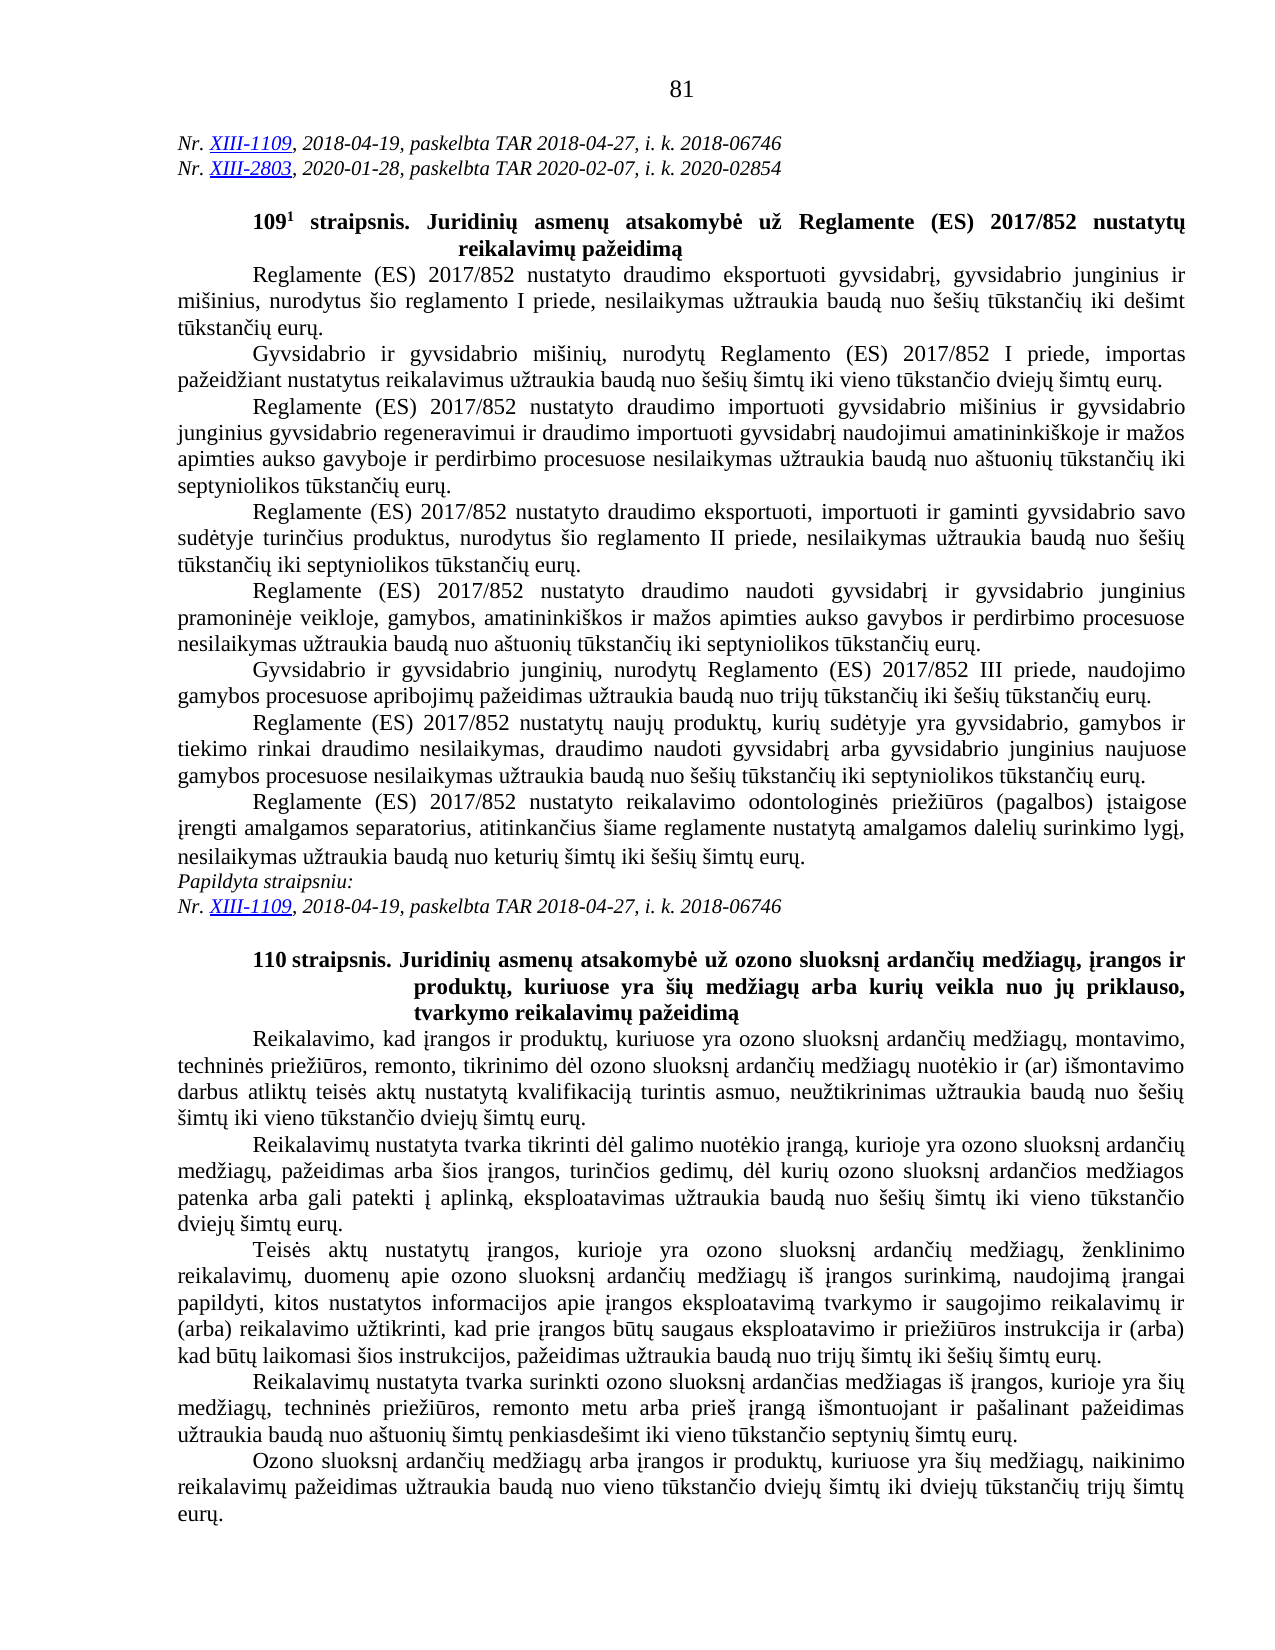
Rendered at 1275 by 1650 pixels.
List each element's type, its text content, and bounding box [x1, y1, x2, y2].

text Nr. XIII-2803, 2020-01-28, paskelbta TAR 2020-02-07, i. k. 2020-02854 [177, 155, 1186, 179]
text Teisės aktų nustatytų įrangos, kurioje yra ozono sluoksnį ardančių medžiagų, ženklinimo reikalavimų, duomenų apie ozono sluoksnį ardančių medžiagų iš įrangos surinkimą, naudojimą įrangai papildyti, kitos nustatytos informacijos apie įrangos eksploatavimą tvarkymo ir saugojimo reikalavimų ir (arba) reikalavimo užtikrinti, kad prie įrangos būtų saugaus eksploatavimo ir priežiūros instrukcija ir (arba) kad būtų laikomasi šios instrukcijos, pažeidimas užtraukia baudą nuo trijų šimtų iki šešių šimtų eurų. [177, 1236, 1186, 1368]
text Reikalavimų nustatyta tvarka surinkti ozono sluoksnį ardančias medžiagas iš įrangos, kurioje yra šių medžiagų, techninės priežiūros, remonto metu arba prieš įrangą išmontuojant ir pašalinant pažeidimas užtraukia baudą nuo aštuonių šimtų penkiasdešimt iki vieno tūkstančio septynių šimtų eurų. [177, 1368, 1186, 1447]
text Gyvsidabrio ir gyvsidabrio mišinių, nurodytų Reglamento (ES) 2017/852 I priede, importas pažeidžiant nustatytus reikalavimus užtraukia baudą nuo šešių šimtų iki vieno tūkstančio dviejų šimtų eurų. [177, 340, 1186, 393]
text Reglamente (ES) 2017/852 nustatyto draudimo importuoti gyvsidabrio mišinius ir gyvsidabrio junginius gyvsidabrio regeneravimui ir draudimo importuoti gyvsidabrį naudojimui amatininkiškoje ir mažos apimties aukso gavyboje ir perdirbimo procesuose nesilaikymas užtraukia baudą nuo aštuonių tūkstančių iki septyniolikos tūkstančių eurų. [177, 393, 1186, 498]
text Gyvsidabrio ir gyvsidabrio junginių, nurodytų Reglamento (ES) 2017/852 III priede, naudojimo gamybos procesuose apribojimų pažeidimas užtraukia baudą nuo trijų tūkstančių iki šešių tūkstančių eurų. [177, 656, 1186, 709]
text Reglamente (ES) 2017/852 nustatyto reikalavimo odontologinės priežiūros (pagalbos) įstaigose įrengti amalgamos separatorius, atitinkančius šiame reglamente nustatytą amalgamos dalelių surinkimo lygį, nesilaikymas užtraukia baudą nuo keturių šimtų iki šešių šimtų eurų. [177, 788, 1186, 869]
text Ozono sluoksnį ardančių medžiagų arba įrangos ir produktų, kuriuose yra šių medžiagų, naikinimo reikalavimų pažeidimas užtraukia baudą nuo vieno tūkstančio dviejų šimtų iki dviejų tūkstančių trijų šimtų eurų. [177, 1447, 1186, 1526]
text Reglamente (ES) 2017/852 nustatyto draudimo eksportuoti gyvsidabrį, gyvsidabrio junginius ir mišinius, nurodytus šio reglamento I priede, nesilaikymas užtraukia baudą nuo šešių tūkstančių iki dešimt tūkstančių eurų. [177, 261, 1186, 340]
text Nr. XIII-1109, 2018-04-19, paskelbta TAR 2018-04-27, i. k. 2018-06746 [177, 893, 1186, 918]
text Reikalavimų nustatyta tvarka tikrinti dėl galimo nuotėkio įrangą, kurioje yra ozono sluoksnį ardančių medžiagų, pažeidimas arba šios įrangos, turinčios gedimų, dėl kurių ozono sluoksnį ardančios medžiagos patenka arba gali patekti į aplinką, eksploatavimas užtraukia baudą nuo šešių šimtų iki vieno tūkstančio dviejų šimtų eurų. [177, 1131, 1186, 1236]
text Reglamente (ES) 2017/852 nustatytų naujų produktų, kurių sudėtyje yra gyvsidabrio, gamybos ir tiekimo rinkai draudimo nesilaikymas, draudimo naudoti gyvsidabrį arba gyvsidabrio junginius naujuose gamybos procesuose nesilaikymas užtraukia baudą nuo šešių tūkstančių iki septyniolikos tūkstančių eurų. [177, 709, 1186, 788]
text Nr. XIII-1109, 2018-04-19, paskelbta TAR 2018-04-27, i. k. 2018-06746 [177, 131, 1186, 155]
text Reglamente (ES) 2017/852 nustatyto draudimo eksportuoti, importuoti ir gaminti gyvsidabrio savo sudėtyje turinčius produktus, nurodytus šio reglamento II priede, nesilaikymas užtraukia baudą nuo šešių tūkstančių iki septyniolikos tūkstančių eurų. [177, 498, 1186, 577]
text Reglamente (ES) 2017/852 nustatyto draudimo naudoti gyvsidabrį ir gyvsidabrio junginius pramoninėje veikloje, gamybos, amatininkiškos ir mažos apimties aukso gavybos ir perdirbimo procesuose nesilaikymas užtraukia baudą nuo aštuonių tūkstančių iki septyniolikos tūkstančių eurų. [177, 577, 1186, 656]
text 1091 straipsnis. Juridinių asmenų atsakomybė už Reglamente (ES) 2017/852 nustatytų reikalavimų pažeidimą [252, 208, 1186, 261]
text 110 straipsnis. Juridinių asmenų atsakomybė už ozono sluoksnį ardančių medžiagų, įrangos ir produktų, kuriuose yra šių medžiagų arba kurių veikla nuo jų priklauso, tvarkymo reikalavimų pažeidimą [252, 946, 1186, 1025]
text Papildyta straipsniu: [177, 869, 1186, 893]
text Reikalavimo, kad įrangos ir produktų, kuriuose yra ozono sluoksnį ardančių medžiagų, montavimo, techninės priežiūros, remonto, tikrinimo dėl ozono sluoksnį ardančių medžiagų nuotėkio ir (ar) išmontavimo darbus atliktų teisės aktų nustatytą kvalifikaciją turintis asmuo, neužtikrinimas užtraukia baudą nuo šešių šimtų iki vieno tūkstančio dviejų šimtų eurų. [177, 1025, 1186, 1131]
